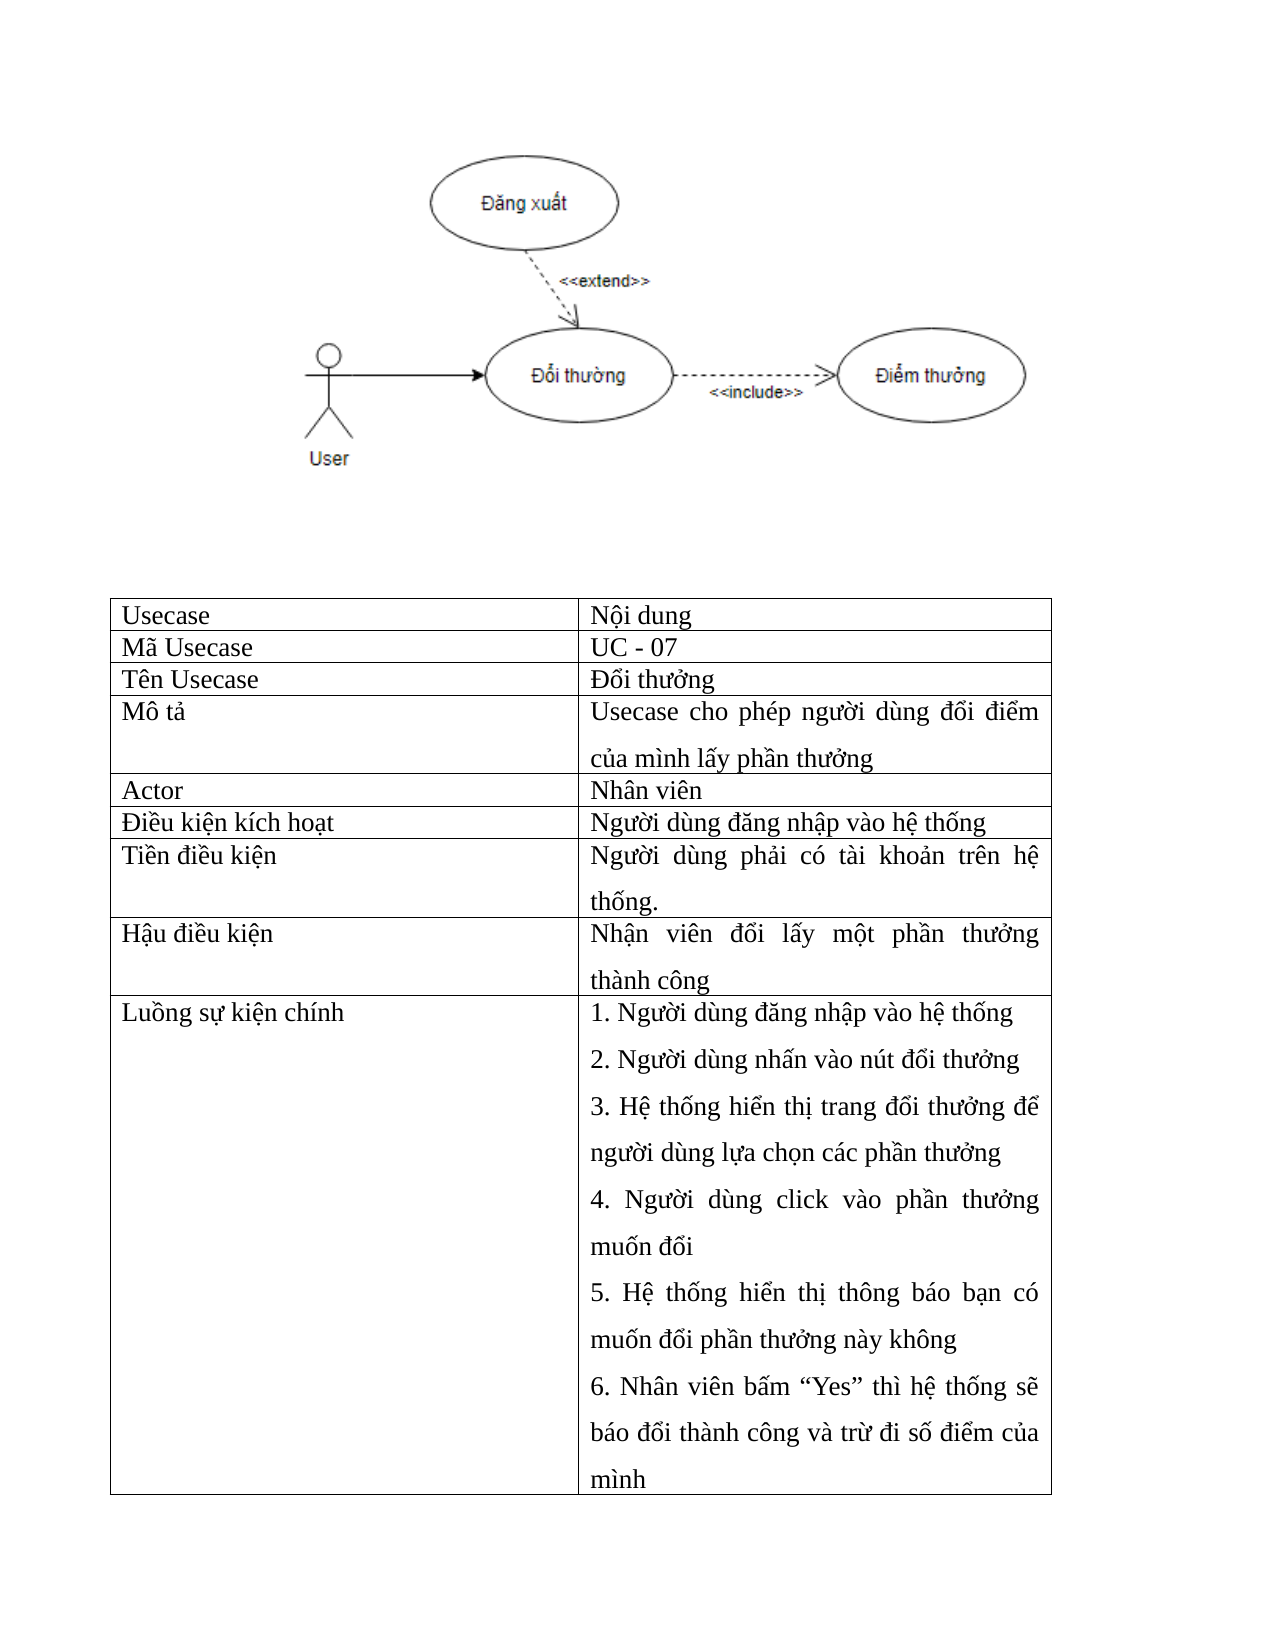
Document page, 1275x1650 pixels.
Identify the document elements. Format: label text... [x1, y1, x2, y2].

table_cell Actor [111, 774, 578, 806]
table_cell UC - 07 [579, 631, 1051, 662]
table_cell Mô tả [111, 696, 578, 773]
table_cell Nhân viên [579, 774, 1051, 806]
table_cell Hậu điều kiện [111, 918, 578, 995]
table_cell Luồng sự kiện chính [111, 996, 578, 1494]
table_cell Người dùng phải có tài khoản trên hệ thống. [579, 839, 1051, 917]
table_header Nội dung [579, 599, 1051, 630]
table_cell Đổi thưởng [579, 663, 1051, 694]
table_cell Người dùng đăng nhập vào hệ thống [579, 807, 1051, 838]
picture [139, 118, 1136, 522]
table_cell 1. Người dùng đăng nhập vào hệ thống 2. Người dùng nhấn vào nút đổi thưởng 3. Hệ thống hiển thị trang đổi thưởng để người dùng lựa chọn các phần thưởng 4. Người dùng click vào phần thưởng muốn đổi 5. Hệ thống hiển thị thông báo bạn có muốn đổi phần thưởng này không 6. Nhân viên bấm “Yes” thì hệ thống sẽ báo đổi thành công và trừ đi số điểm của mình [579, 996, 1051, 1494]
table_cell Điều kiện kích hoạt [111, 807, 578, 838]
table_cell Tên Usecase [111, 663, 578, 694]
table_cell Tiền điều kiện [111, 839, 578, 917]
table_cell Usecase cho phép người dùng đổi điểm của mình lấy phần thưởng [579, 696, 1051, 773]
table_header Usecase [111, 599, 578, 630]
table_cell Mã Usecase [111, 631, 578, 662]
table_cell Nhận viên đổi lấy một phần thưởng thành công [579, 918, 1051, 995]
